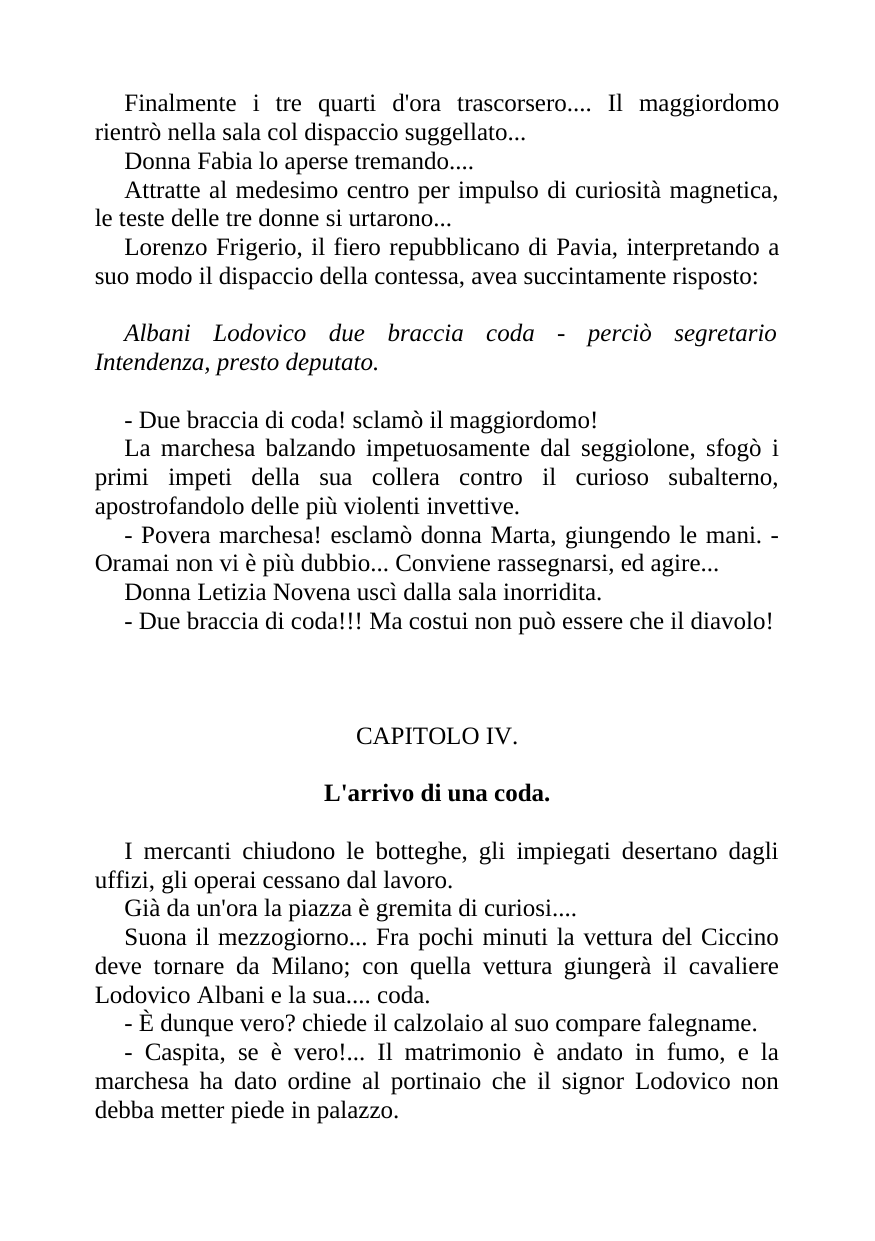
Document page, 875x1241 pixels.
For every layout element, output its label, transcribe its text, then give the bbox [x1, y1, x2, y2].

text Lorenzo Frigerio, il fiero repubblicano di Pavia, interpretando a suo modo il dispaccio della contessa, avea succintamente risposto: [94, 232, 779, 290]
text Già da un'ora la piazza è gremita di curiosi.... [94, 893, 779, 922]
text Donna Fabia lo aperse tremando.... [94, 146, 779, 175]
text CAPITOLO IV. [94, 721, 779, 750]
text - Caspita, se è vero!... Il matrimonio è andato in fumo, e la marchesa ha dato ordine al portinaio che il signor Lodovico non debba metter piede in palazzo. [94, 1037, 779, 1123]
text - Povera marchesa! esclamò donna Marta, giungendo le mani. - Oramai non vi è più dubbio... Conviene rassegnarsi, ed agire... [94, 520, 779, 577]
text Attratte al medesimo centro per impulso di curiosità magnetica, le teste delle tre donne si urtarono... [94, 175, 779, 232]
text Albani Lodovico due braccia coda - perciò segretario Intendenza, presto deputato. [94, 318, 779, 376]
text - È dunque vero? chiede il calzolaio al suo compare falegname. [94, 1008, 779, 1037]
text L'arrivo di una coda. [94, 778, 779, 807]
text Suona il mezzogiorno... Fra pochi minuti la vettura del Ciccino deve tornare da Milano; con quella vettura giungerà il cavaliere Lodovico Albani e la sua.... coda. [94, 922, 779, 1008]
text Finalmente i tre quarti d'ora trascorsero.... Il maggiordomo rientrò nella sala col dispaccio suggellato... [94, 88, 779, 146]
text I mercanti chiudono le botteghe, gli impiegati desertano dagli uffizi, gli operai cessano dal lavoro. [94, 836, 779, 893]
text La marchesa balzando impetuosamente dal seggiolone, sfogò i primi impeti della sua collera contro il curioso subalterno, apostrofandolo delle più violenti invettive. [94, 433, 779, 520]
text - Due braccia di coda!!! Ma costui non può essere che il diavolo! [94, 606, 779, 635]
text Donna Letizia Novena uscì dalla sala inorridita. [94, 577, 779, 606]
text - Due braccia di coda! sclamò il maggiordomo! [94, 405, 779, 433]
